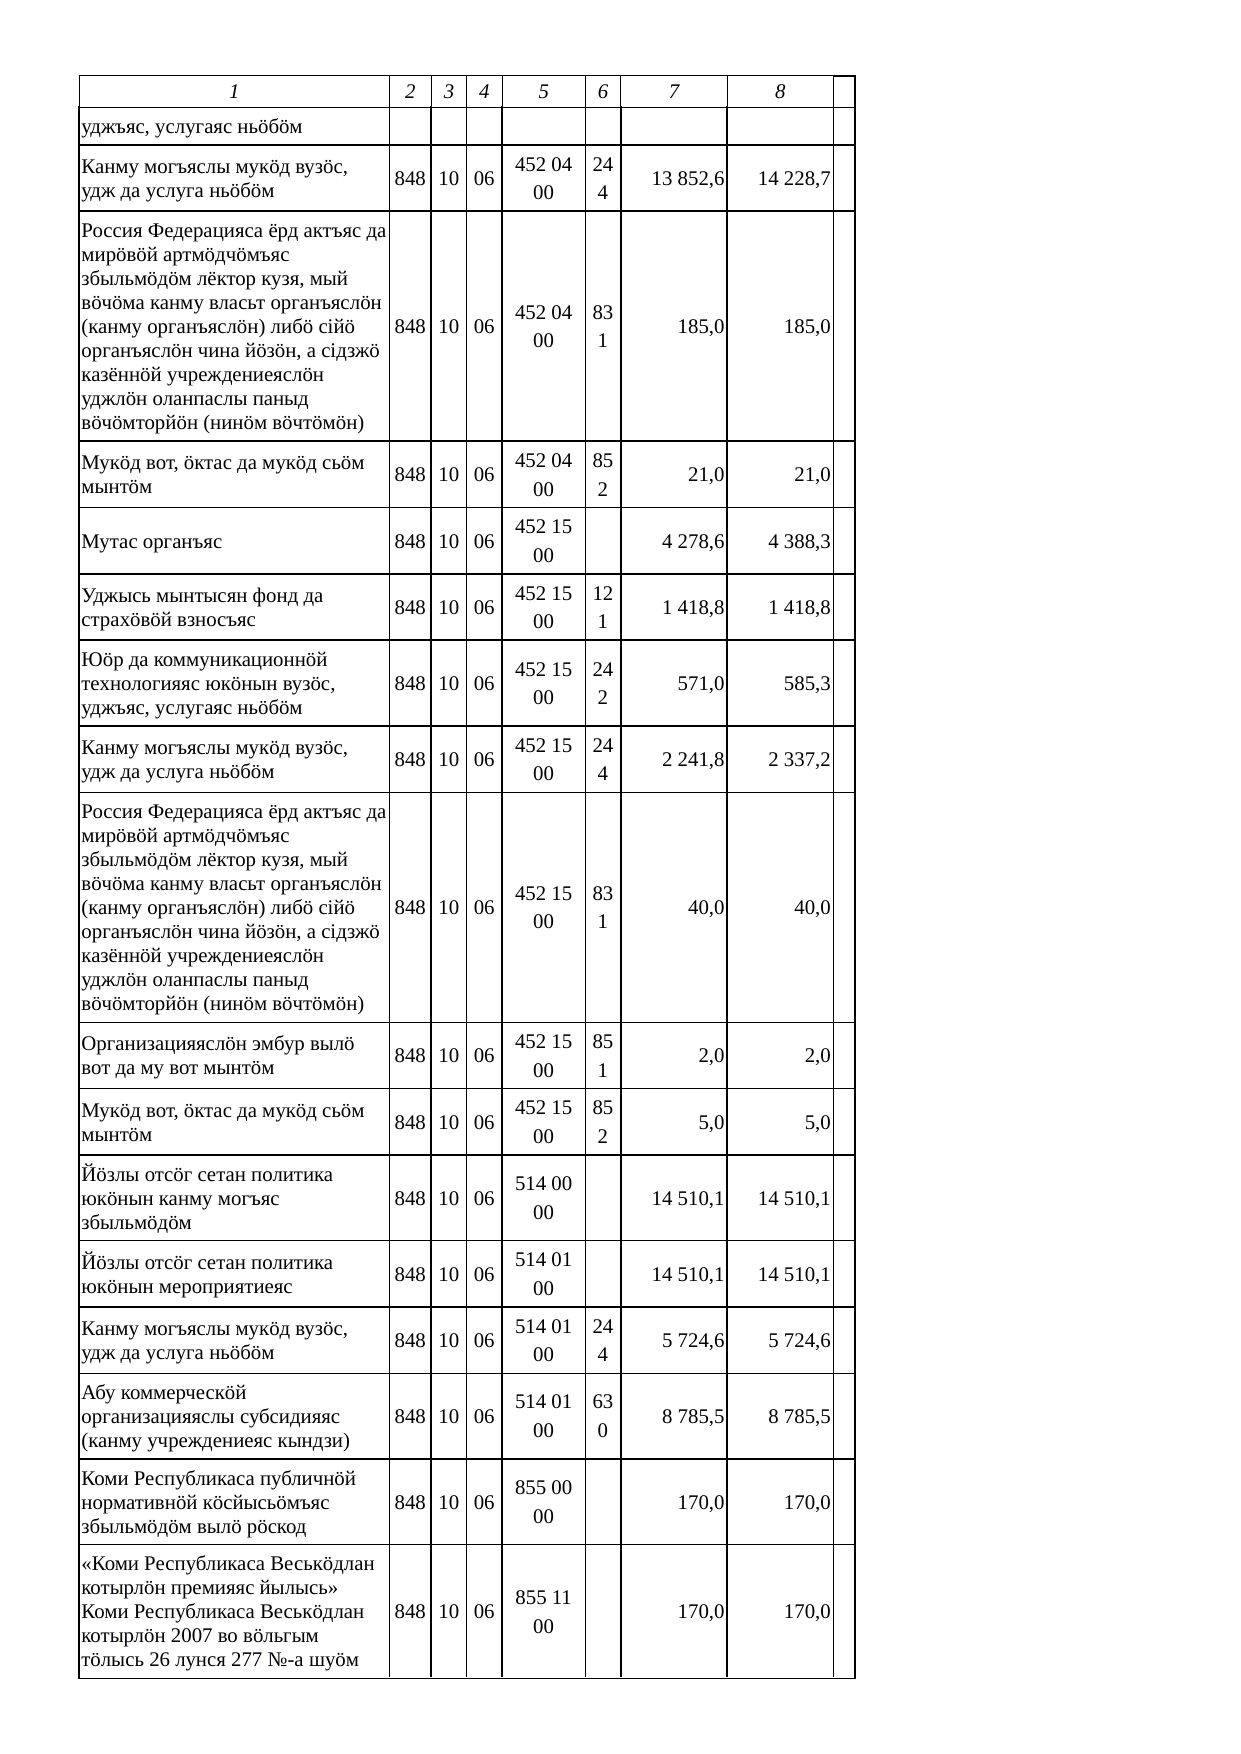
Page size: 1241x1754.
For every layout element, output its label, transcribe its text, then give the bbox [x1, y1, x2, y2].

table_cell 170,0 [622, 1460, 726, 1544]
table_cell 14 510,1 [622, 1156, 726, 1240]
table_cell Канму могъяслы мукӧд вузӧс, удж да услуга ньӧбӧм [80, 1308, 389, 1372]
table_cell 10 [432, 1089, 466, 1154]
table_cell 244 [586, 146, 620, 210]
table_cell 855 00 00 [503, 1460, 585, 1544]
table_cell [622, 108, 726, 144]
table_cell 06 [467, 212, 501, 440]
table_cell 5 724,6 [622, 1308, 726, 1372]
table_cell Йӧзлы отсӧг сетан политика юкӧнын мероприятиеяс [80, 1241, 389, 1306]
table_cell 851 [586, 1023, 620, 1088]
table_cell 06 [467, 727, 501, 791]
table_cell Россия Федерацияса ёрд актъяс да мирӧвӧй артмӧдчӧмъяс збыльмӧдӧм лёктор кузя, мый вӧчӧма канму власьт органъяслӧн (канму органъяслӧн) либӧ сійӧ органъяслӧн чина йӧзӧн, а сідзжӧ казённӧй учреждениеяслӧн уджлӧн оланпаслы паныд вӧчӧмторйӧн (нинӧм вӧчтӧмӧн) [80, 212, 389, 440]
table_cell 848 [390, 727, 430, 791]
table_cell 452 04 00 [503, 146, 585, 210]
table_cell 06 [467, 146, 501, 210]
table_cell 4 388,3 [728, 508, 833, 573]
table_cell 10 [432, 442, 466, 507]
table_cell 452 15 00 [503, 575, 585, 639]
table_cell 514 01 00 [503, 1308, 585, 1372]
table_cell Уджысь мынтысян фонд да страхӧвӧй взносъяс [80, 575, 389, 639]
table_cell 244 [586, 727, 620, 791]
table_cell [586, 1241, 620, 1306]
table_cell [834, 1460, 854, 1544]
table_cell [728, 108, 833, 144]
table_cell [834, 727, 854, 791]
table_cell 452 15 00 [503, 641, 585, 725]
table_cell 40,0 [728, 793, 833, 1021]
table_cell [834, 575, 854, 639]
table_cell Россия Федерацияса ёрд актъяс да мирӧвӧй артмӧдчӧмъяс збыльмӧдӧм лёктор кузя, мый вӧчӧма канму власьт органъяслӧн (канму органъяслӧн) либӧ сійӧ органъяслӧн чина йӧзӧн, а сідзжӧ казённӧй учреждениеяслӧн уджлӧн оланпаслы паныд вӧчӧмторйӧн (нинӧм вӧчтӧмӧн) [80, 793, 389, 1021]
table_cell 1 418,8 [728, 575, 833, 639]
table_cell 2,0 [622, 1023, 726, 1088]
table_cell 2 241,8 [622, 727, 726, 791]
table_cell 14 228,7 [728, 146, 833, 210]
table_cell 831 [586, 212, 620, 440]
table_cell 10 [432, 1374, 466, 1458]
table_cell 06 [467, 1089, 501, 1154]
table_cell 514 00 00 [503, 1156, 585, 1240]
table_cell 452 15 00 [503, 1023, 585, 1088]
table_cell 10 [432, 1460, 466, 1544]
table_cell [503, 108, 585, 144]
table_cell 8 785,5 [622, 1374, 726, 1458]
table_cell Юӧр да коммуникационнӧй технологияяс юкӧнын вузӧс, уджъяс, услугаяс ньӧбӧм [80, 641, 389, 725]
table_cell Йӧзлы отсӧг сетан политика юкӧнын канму могъяс збыльмӧдӧм [80, 1156, 389, 1240]
table_cell 10 [432, 575, 466, 639]
table_cell 14 510,1 [622, 1241, 726, 1306]
table_cell 121 [586, 575, 620, 639]
table_cell 848 [390, 641, 430, 725]
table_cell 06 [467, 793, 501, 1021]
table_cell 185,0 [622, 212, 726, 440]
table_cell [834, 442, 854, 507]
table_header 1 [80, 76, 389, 106]
table_cell 848 [390, 442, 430, 507]
table_cell 452 15 00 [503, 727, 585, 791]
table_header 3 [432, 76, 466, 106]
table_cell «Коми Республикаса Веськӧдлан котырлӧн премияяс йылысь» Коми Республикаса Веськӧдлан котырлӧн 2007 во вӧльгым тӧлысь 26 лунся 277 №-а шуӧм [80, 1545, 389, 1677]
table_cell 14 510,1 [728, 1241, 833, 1306]
table_cell Мукӧд вот, ӧктас да мукӧд сьӧм мынтӧм [80, 442, 389, 507]
table_cell [834, 212, 854, 440]
table_cell [834, 508, 854, 573]
table_cell 2,0 [728, 1023, 833, 1088]
table_cell 06 [467, 1374, 501, 1458]
table_header 4 [467, 76, 502, 106]
table_cell 5,0 [728, 1089, 833, 1154]
table_header 8 [728, 76, 833, 106]
table_cell [834, 1089, 854, 1154]
table_cell 06 [467, 1460, 501, 1544]
table_cell 848 [390, 575, 430, 639]
table_cell Канму могъяслы мукӧд вузӧс, удж да услуга ньӧбӧм [80, 727, 389, 791]
table_cell 4 278,6 [622, 508, 726, 573]
table_cell Абу коммерческӧй организацияяслы субсидияяс (канму учреждениеяс кындзи) [80, 1374, 389, 1458]
table_cell 21,0 [622, 442, 726, 507]
table_cell 06 [467, 575, 501, 639]
table_header 2 [390, 76, 431, 106]
table_cell 452 04 00 [503, 442, 585, 507]
table_cell Организацияяслӧн эмбур вылӧ вот да му вот мынтӧм [80, 1023, 389, 1088]
table_cell 452 15 00 [503, 793, 585, 1021]
table_cell 10 [432, 793, 466, 1021]
table_cell 452 15 00 [503, 508, 585, 573]
table_cell [586, 1460, 620, 1544]
table_cell [586, 108, 620, 144]
table_cell 10 [432, 1023, 466, 1088]
table_cell [834, 108, 854, 144]
table_cell Мутас органъяс [80, 508, 389, 573]
table_cell 10 [432, 146, 466, 210]
table_cell 10 [432, 641, 466, 725]
table_cell 06 [467, 442, 501, 507]
table_cell 585,3 [728, 641, 833, 725]
table_cell 848 [390, 1545, 430, 1677]
table_cell 452 15 00 [503, 1089, 585, 1154]
table_cell 10 [432, 1545, 466, 1677]
table_cell 06 [467, 1308, 501, 1372]
table_cell 852 [586, 442, 620, 507]
table_cell 13 852,6 [622, 146, 726, 210]
table_header 5 [503, 76, 585, 106]
table_cell [467, 108, 501, 144]
table_cell 2 337,2 [728, 727, 833, 791]
table_cell 10 [432, 1156, 466, 1240]
table_cell [586, 508, 620, 573]
table_cell [834, 1241, 854, 1306]
table_cell [586, 1156, 620, 1240]
table_cell 848 [390, 1460, 430, 1544]
table_cell 452 04 00 [503, 212, 585, 440]
table_cell 831 [586, 793, 620, 1021]
table_cell 848 [390, 1156, 430, 1240]
table_cell 852 [586, 1089, 620, 1154]
table_cell [834, 793, 854, 1021]
table_cell 848 [390, 1089, 430, 1154]
table_header 7 [621, 76, 727, 106]
table_cell Канму могъяслы мукӧд вузӧс, удж да услуга ньӧбӧм [80, 146, 389, 210]
table_cell 10 [432, 508, 466, 573]
table_cell 06 [467, 508, 501, 573]
table_cell 848 [390, 1374, 430, 1458]
table_cell 21,0 [728, 442, 833, 507]
table_cell [834, 1545, 854, 1677]
table_cell [834, 1156, 854, 1240]
table_cell [390, 108, 430, 144]
table_cell Коми Республикаса публичнӧй нормативнӧй кӧсйысьӧмъяс збыльмӧдӧм вылӧ рӧскод [80, 1460, 389, 1544]
table_cell 242 [586, 641, 620, 725]
table_cell [834, 1023, 854, 1088]
table_cell 514 01 00 [503, 1374, 585, 1458]
table_header [834, 77, 854, 106]
table_cell 848 [390, 793, 430, 1021]
table_cell 10 [432, 1241, 466, 1306]
table_cell 244 [586, 1308, 620, 1372]
table_cell 5,0 [622, 1089, 726, 1154]
table_cell 170,0 [728, 1545, 833, 1677]
table_cell 571,0 [622, 641, 726, 725]
table_cell 8 785,5 [728, 1374, 833, 1458]
table_cell 06 [467, 1023, 501, 1088]
table_cell 848 [390, 212, 430, 440]
table_cell 848 [390, 1308, 430, 1372]
table_cell Мукӧд вот, ӧктас да мукӧд сьӧм мынтӧм [80, 1089, 389, 1154]
table_cell 5 724,6 [728, 1308, 833, 1372]
table_cell 848 [390, 146, 430, 210]
table_cell [834, 1308, 854, 1372]
table_cell 10 [432, 727, 466, 791]
table_cell [586, 1545, 620, 1677]
table_cell [834, 146, 854, 210]
table_cell 10 [432, 212, 466, 440]
table_cell [834, 1374, 854, 1458]
table_cell 848 [390, 1241, 430, 1306]
table_cell 170,0 [728, 1460, 833, 1544]
table_cell 514 01 00 [503, 1241, 585, 1306]
table_header 6 [586, 76, 620, 106]
table_cell 848 [390, 1023, 430, 1088]
table_cell 630 [586, 1374, 620, 1458]
table_cell 14 510,1 [728, 1156, 833, 1240]
table_cell [432, 108, 466, 144]
table_cell 848 [390, 508, 430, 573]
table_cell 06 [467, 1545, 501, 1677]
table_cell уджъяс, услугаяс ньӧбӧм [80, 108, 389, 144]
table_cell 185,0 [728, 212, 833, 440]
table_cell 170,0 [622, 1545, 726, 1677]
table_cell 06 [467, 1241, 501, 1306]
table_cell 10 [432, 1308, 466, 1372]
table_cell 06 [467, 1156, 501, 1240]
table_cell 855 11 00 [503, 1545, 585, 1677]
table_cell 06 [467, 641, 501, 725]
table_cell 40,0 [622, 793, 726, 1021]
table_cell 1 418,8 [622, 575, 726, 639]
table_cell [834, 641, 854, 725]
